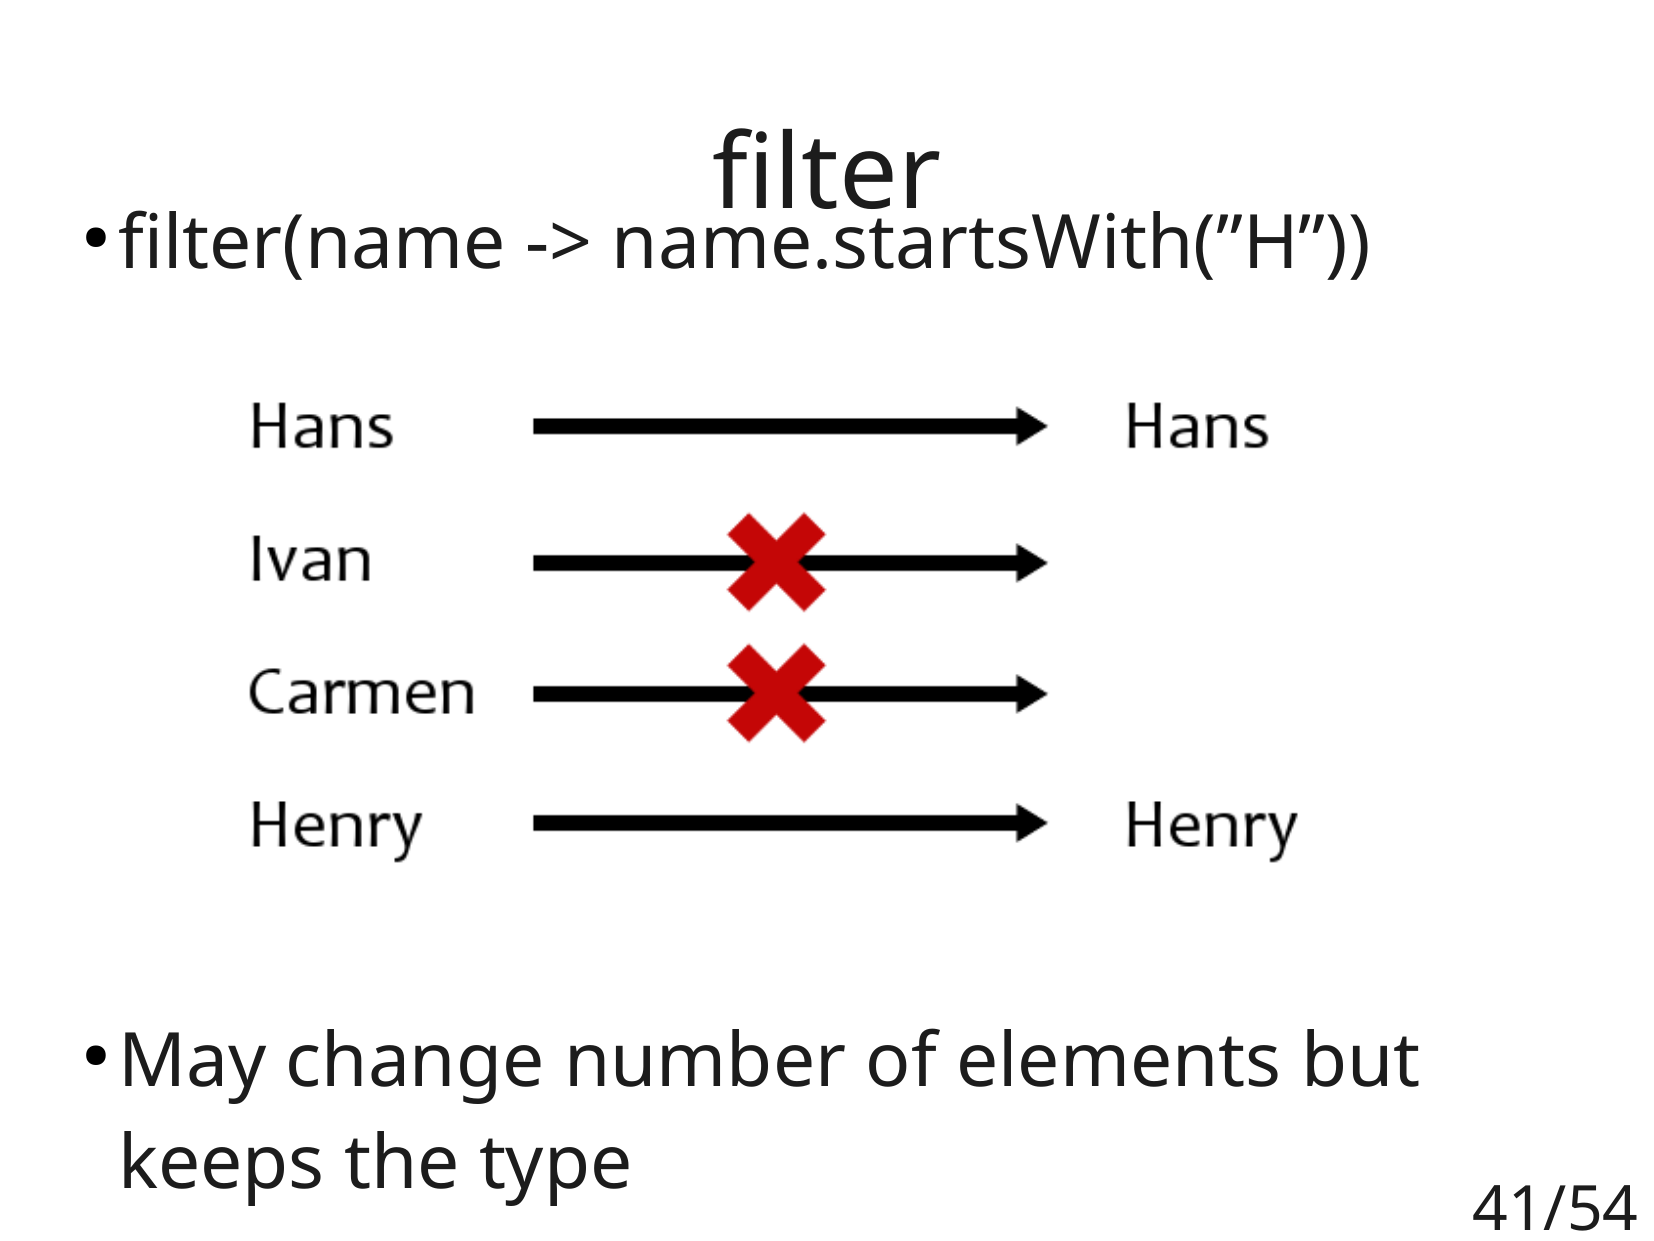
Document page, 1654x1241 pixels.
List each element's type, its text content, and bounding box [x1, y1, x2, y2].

title filter [407, 233, 425, 240]
title filter [1061, 223, 1070, 240]
text_box <numer>/54 [1071, 1155, 1654, 1241]
subtitle filter(name -> name.startsWith(”H”)) May change number of elements but keeps the type [82, 240, 1571, 1159]
title filter [475, 232, 494, 240]
picture [229, 372, 1333, 886]
title filter [432, 233, 450, 240]
title filter [82, 64, 1571, 240]
title filter [782, 232, 801, 240]
title filter [221, 232, 240, 240]
title filter [319, 233, 339, 240]
title filter [714, 233, 732, 240]
title filter [739, 233, 757, 240]
title filter [625, 233, 645, 240]
title filter [1161, 233, 1181, 240]
